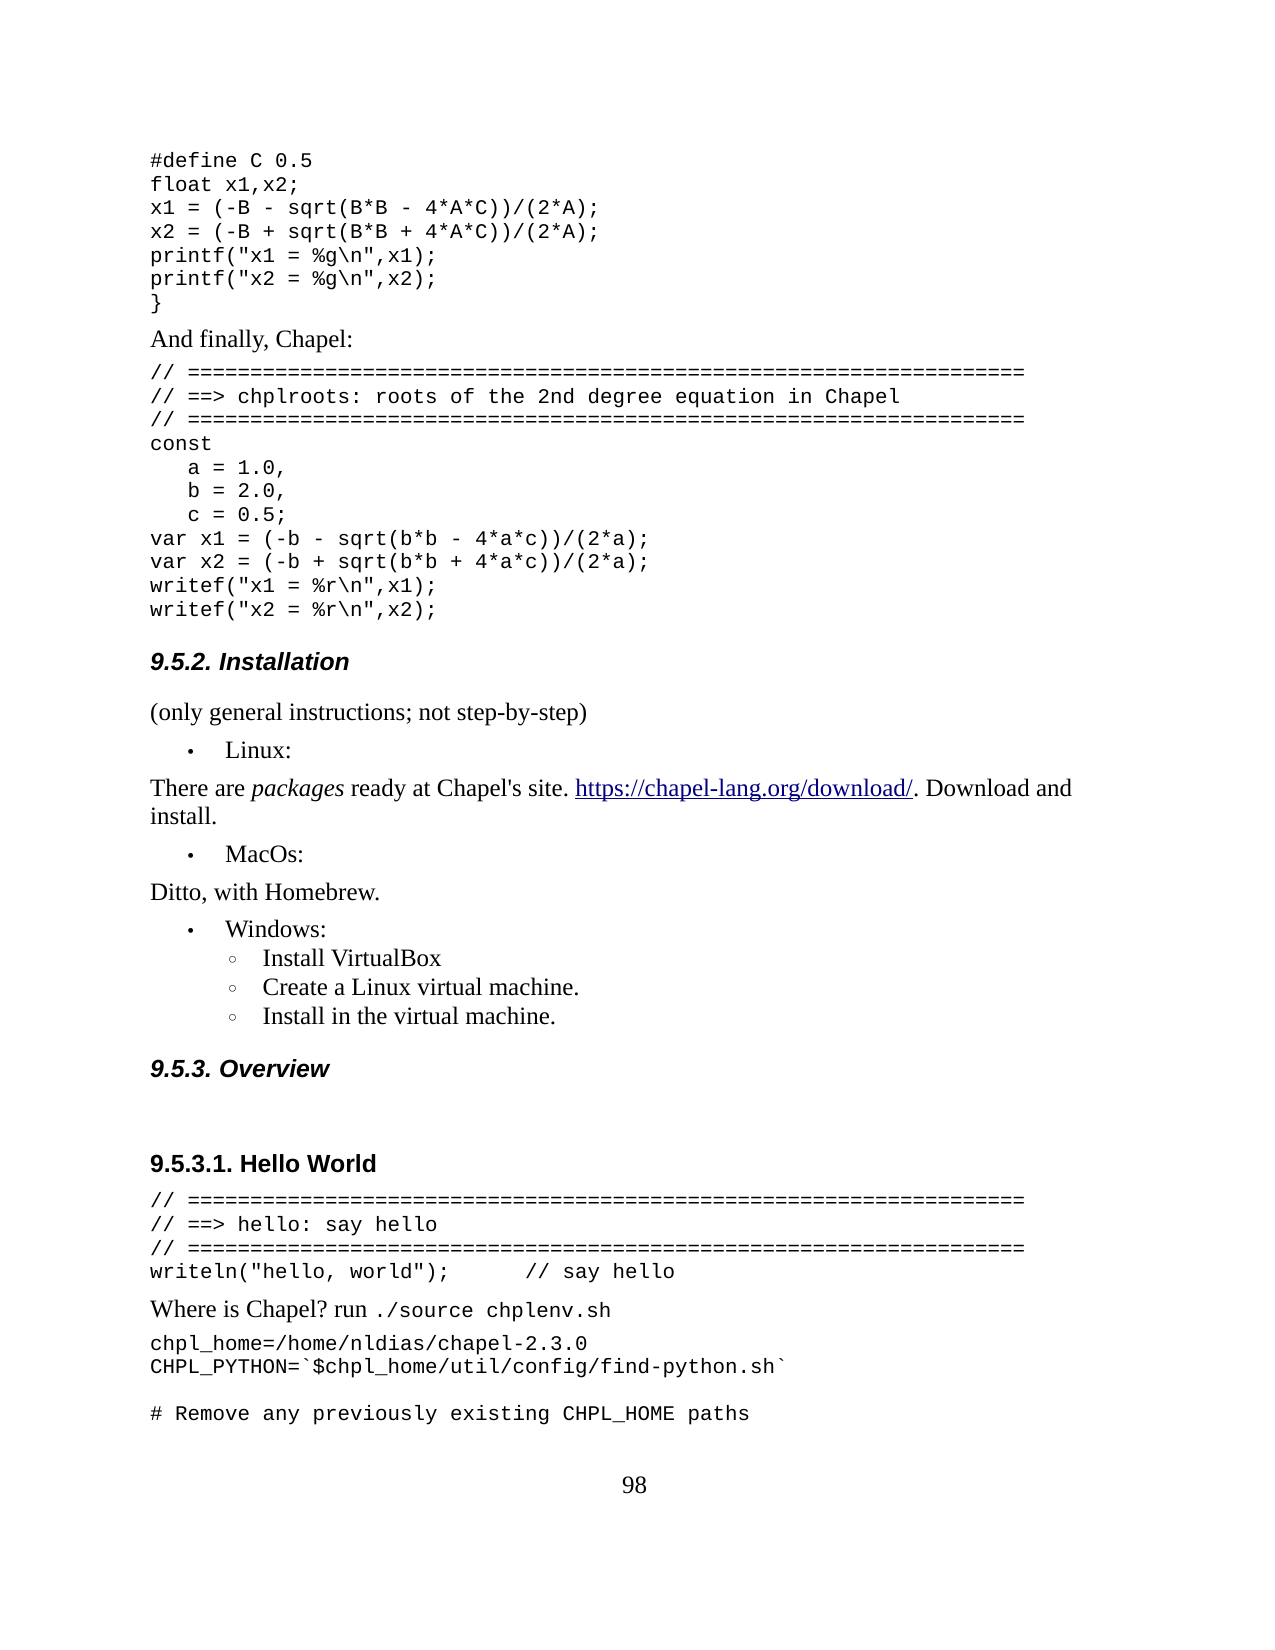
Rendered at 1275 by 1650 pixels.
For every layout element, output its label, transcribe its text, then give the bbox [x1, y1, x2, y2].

list MacOs: [187, 839, 1125, 868]
list Windows: [187, 914, 1125, 943]
text c = 0.5; [150, 504, 1125, 528]
subtitle 9.5.3.1. Hello World [150, 1149, 1125, 1178]
text # Remove any previously existing CHPL_HOME paths [150, 1403, 1125, 1427]
text writef("x2 = %r\n",x2); [150, 599, 1125, 622]
text x2 = (-B + sqrt(B*B + 4*A*C))/(2*A); [150, 221, 1125, 244]
text float x1,x2; [150, 174, 1125, 197]
text } [150, 292, 1125, 316]
text b = 2.0, [150, 480, 1125, 504]
list Install VirtualBox [225, 943, 1125, 972]
text // =================================================================== [150, 1238, 1125, 1261]
text // =================================================================== [150, 362, 1125, 386]
text // ==> chplroots: roots of the 2nd degree equation in Chapel [150, 386, 1125, 409]
text chpl_home=/home/nldias/chapel-2.3.0 [150, 1332, 1125, 1356]
text // =================================================================== [150, 1190, 1125, 1214]
subtitle 9.5.3. Overview [150, 1054, 1125, 1083]
text printf("x2 = %g\n",x2); [150, 268, 1125, 292]
text var x1 = (-b - sqrt(b*b - 4*a*c))/(2*a); [150, 528, 1125, 551]
text a = 1.0, [150, 457, 1125, 480]
list Install in the virtual machine. [225, 1001, 1125, 1029]
list Create a Linux virtual machine. [225, 972, 1125, 1001]
text // =================================================================== [150, 409, 1125, 433]
text // ==> hello: say hello [150, 1214, 1125, 1238]
text CHPL_PYTHON=`$chpl_home/util/config/find-python.sh` [150, 1356, 1125, 1380]
subtitle 9.5.2. Installation [150, 647, 1125, 676]
text Where is Chapel? run ./source chplenv.sh [150, 1294, 1125, 1323]
text Ditto, with Homebrew. [150, 877, 1125, 906]
text (only general instructions; not step-by-step) [150, 697, 1125, 726]
text printf("x1 = %g\n",x1); [150, 244, 1125, 268]
text x1 = (-B - sqrt(B*B - 4*A*C))/(2*A); [150, 197, 1125, 221]
text var x2 = (-b + sqrt(b*b + 4*a*c))/(2*a); [150, 551, 1125, 575]
text #define C 0.5 [150, 150, 1125, 174]
list Linux: [187, 735, 1125, 764]
text const [150, 433, 1125, 457]
text writef("x1 = %r\n",x1); [150, 575, 1125, 599]
text writeln("hello, world"); // say hello [150, 1261, 1125, 1285]
text And finally, Chapel: [150, 324, 1125, 353]
text There are packages ready at Chapel's site. https://chapel-lang.org/download/. Download and install. [150, 773, 1125, 830]
